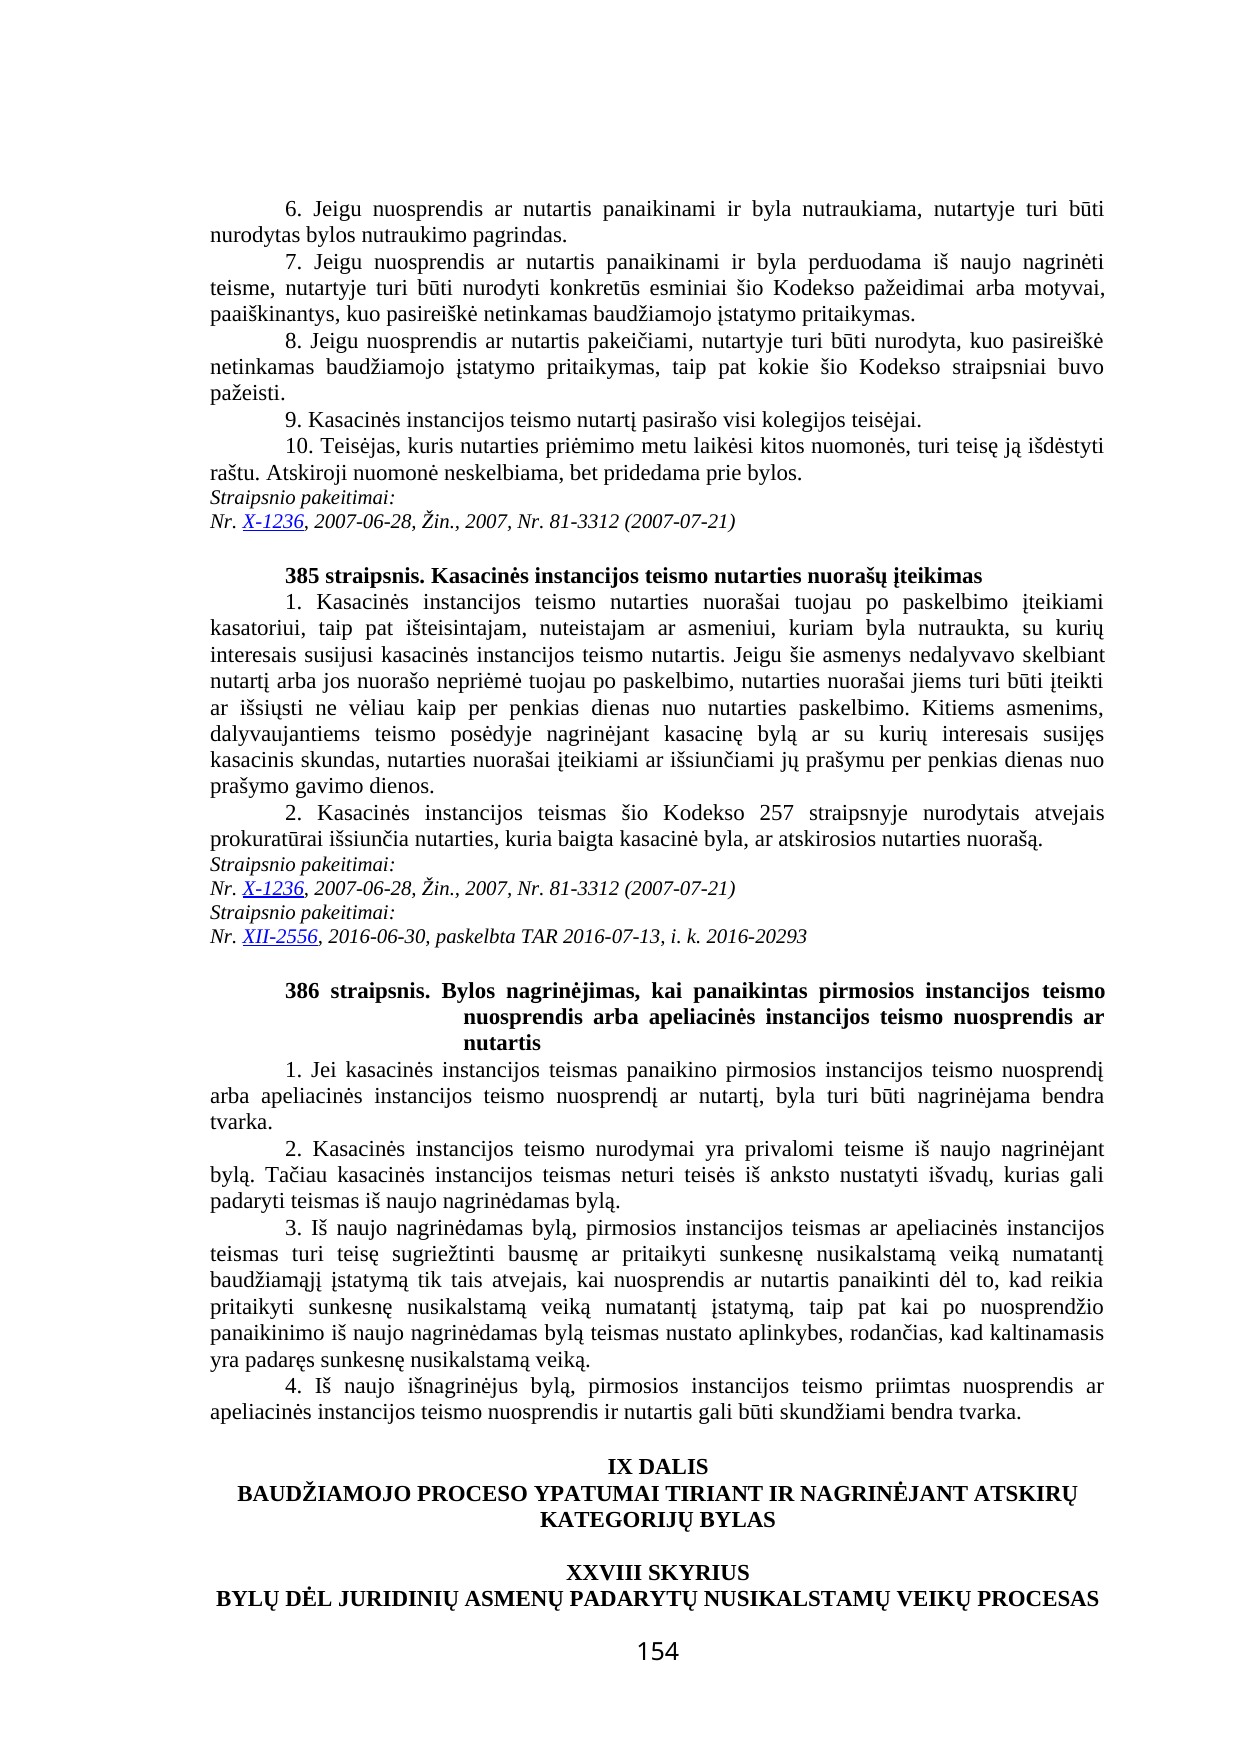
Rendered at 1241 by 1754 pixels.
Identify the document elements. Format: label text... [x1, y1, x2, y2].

text 1. Kasacinės instancijos teismo nutarties nuorašai tuojau po paskelbimo įteikiami kasatoriui, taip pat išteisintajam, nuteistajam ar asmeniui, kuriam byla nutraukta, su kurių interesais susijusi kasacinės instancijos teismo nutartis. Jeigu šie asmenys nedalyvavo skelbiant nutartį arba jos nuorašo nepriėmė tuojau po paskelbimo, nutarties nuorašai jiems turi būti įteikti ar išsiųsti ne vėliau kaip per penkias dienas nuo nutarties paskelbimo. Kitiems asmenims, dalyvaujantiems teismo posėdyje nagrinėjant kasacinę bylą ar su kurių interesais susijęs kasacinis skundas, nutarties nuorašai įteikiami ar išsiunčiami jų prašymu per penkias dienas nuo prašymo gavimo dienos. [210, 588, 1106, 799]
text 386 straipsnis. Bylos nagrinėjimas, kai panaikintas pirmosios instancijos teismo nuosprendis arba apeliacinės instancijos teismo nuosprendis ar nutartis [285, 977, 1106, 1056]
text Nr. XII-2556, 2016-06-30, paskelbta TAR 2016-07-13, i. k. 2016-20293 [210, 924, 1106, 948]
text 8. Jeigu nuosprendis ar nutartis pakeičiami, nutartyje turi būti nurodyta, kuo pasireiškė netinkamas baudžiamojo įstatymo pritaikymas, taip pat kokie šio Kodekso straipsniai buvo pažeisti. [210, 327, 1106, 406]
text 4. Iš naujo išnagrinėjus bylą, pirmosios instancijos teismo priimtas nuosprendis ar apeliacinės instancijos teismo nuosprendis ir nutartis gali būti skundžiami bendra tvarka. [210, 1372, 1106, 1425]
text Straipsnio pakeitimai: [210, 485, 1106, 509]
text Bylų dėl juridinių asmenų padarytų nusikalstamų veikų procesas [210, 1585, 1106, 1612]
text Baudžiamojo proceso ypatumai tiriant ir nagrinėjant atskirų kategorijų bylas [210, 1480, 1106, 1532]
text Nr. X-1236, 2007-06-28, Žin., 2007, Nr. 81-3312 (2007-07-21) [210, 509, 1106, 533]
text 3. Iš naujo nagrinėdamas bylą, pirmosios instancijos teismas ar apeliacinės instancijos teismas turi teisę sugriežtinti bausmę ar pritaikyti sunkesnę nusikalstamą veiką numatantį baudžiamąjį įstatymą tik tais atvejais, kai nuosprendis ar nutartis panaikinti dėl to, kad reikia pritaikyti sunkesnę nusikalstamą veiką numatantį įstatymą, taip pat kai po nuosprendžio panaikinimo iš naujo nagrinėdamas bylą teismas nustato aplinkybes, rodančias, kad kaltinamasis yra padaręs sunkesnę nusikalstamą veiką. [210, 1214, 1106, 1372]
subtitle IX dalis [210, 1453, 1106, 1480]
subtitle XXVIII skyrius [210, 1559, 1106, 1585]
text Straipsnio pakeitimai: [210, 852, 1106, 876]
text 10. Teisėjas, kuris nutarties priėmimo metu laikėsi kitos nuomonės, turi teisę ją išdėstyti raštu. Atskiroji nuomonė neskelbiama, bet pridedama prie bylos. [210, 432, 1106, 485]
text Nr. X-1236, 2007-06-28, Žin., 2007, Nr. 81-3312 (2007-07-21) [210, 876, 1106, 900]
text 1. Jei kasacinės instancijos teismas panaikino pirmosios instancijos teismo nuosprendį arba apeliacinės instancijos teismo nuosprendį ar nutartį, byla turi būti nagrinėjama bendra tvarka. [210, 1056, 1106, 1135]
text 6. Jeigu nuosprendis ar nutartis panaikinami ir byla nutraukiama, nutartyje turi būti nurodytas bylos nutraukimo pagrindas. [210, 195, 1106, 248]
text 7. Jeigu nuosprendis ar nutartis panaikinami ir byla perduodama iš naujo nagrinėti teisme, nutartyje turi būti nurodyti konkretūs esminiai šio Kodekso pažeidimai arba motyvai, paaiškinantys, kuo pasireiškė netinkamas baudžiamojo įstatymo pritaikymas. [210, 248, 1106, 327]
text 385 straipsnis. Kasacinės instancijos teismo nutarties nuorašų įteikimas [210, 562, 1106, 588]
text Straipsnio pakeitimai: [210, 900, 1106, 924]
text 9. Kasacinės instancijos teismo nutartį pasirašo visi kolegijos teisėjai. [210, 406, 1106, 432]
text 2. Kasacinės instancijos teismas šio Kodekso 257 straipsnyje nurodytais atvejais prokuratūrai išsiunčia nutarties, kuria baigta kasacinė byla, ar atskirosios nutarties nuorašą. [210, 799, 1106, 852]
text 2. Kasacinės instancijos teismo nurodymai yra privalomi teisme iš naujo nagrinėjant bylą. Tačiau kasacinės instancijos teismas neturi teisės iš anksto nustatyti išvadų, kurias gali padaryti teismas iš naujo nagrinėdamas bylą. [210, 1135, 1106, 1214]
